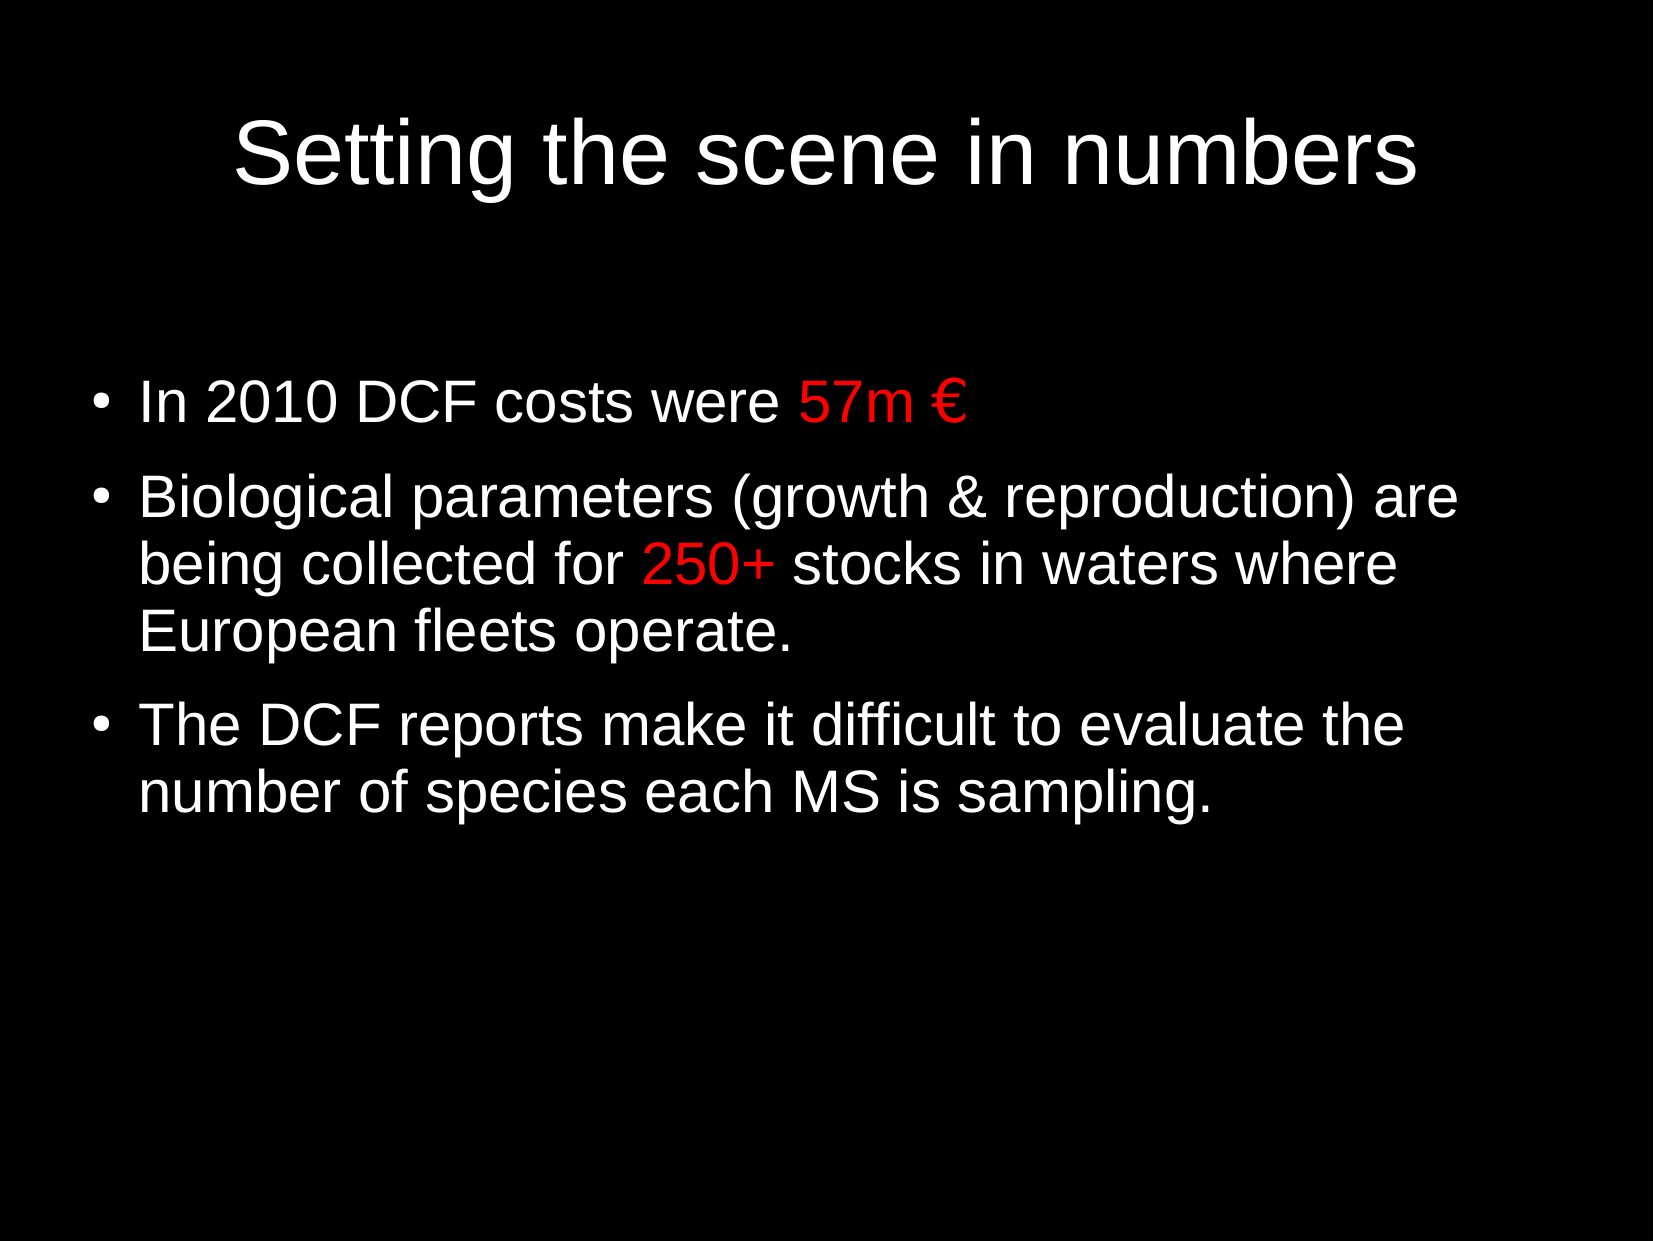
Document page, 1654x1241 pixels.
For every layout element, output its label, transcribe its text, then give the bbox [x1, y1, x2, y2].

title Setting the scene in numbers [82, 49, 1571, 257]
list In 2010 DCF costs were 57m € Biological parameters (growth & reproduction) are being collected for 250+ stocks in waters where European fleets operate. The DCF reports make it difficult to evaluate the number of species each MS is sampling. [74, 367, 1575, 827]
